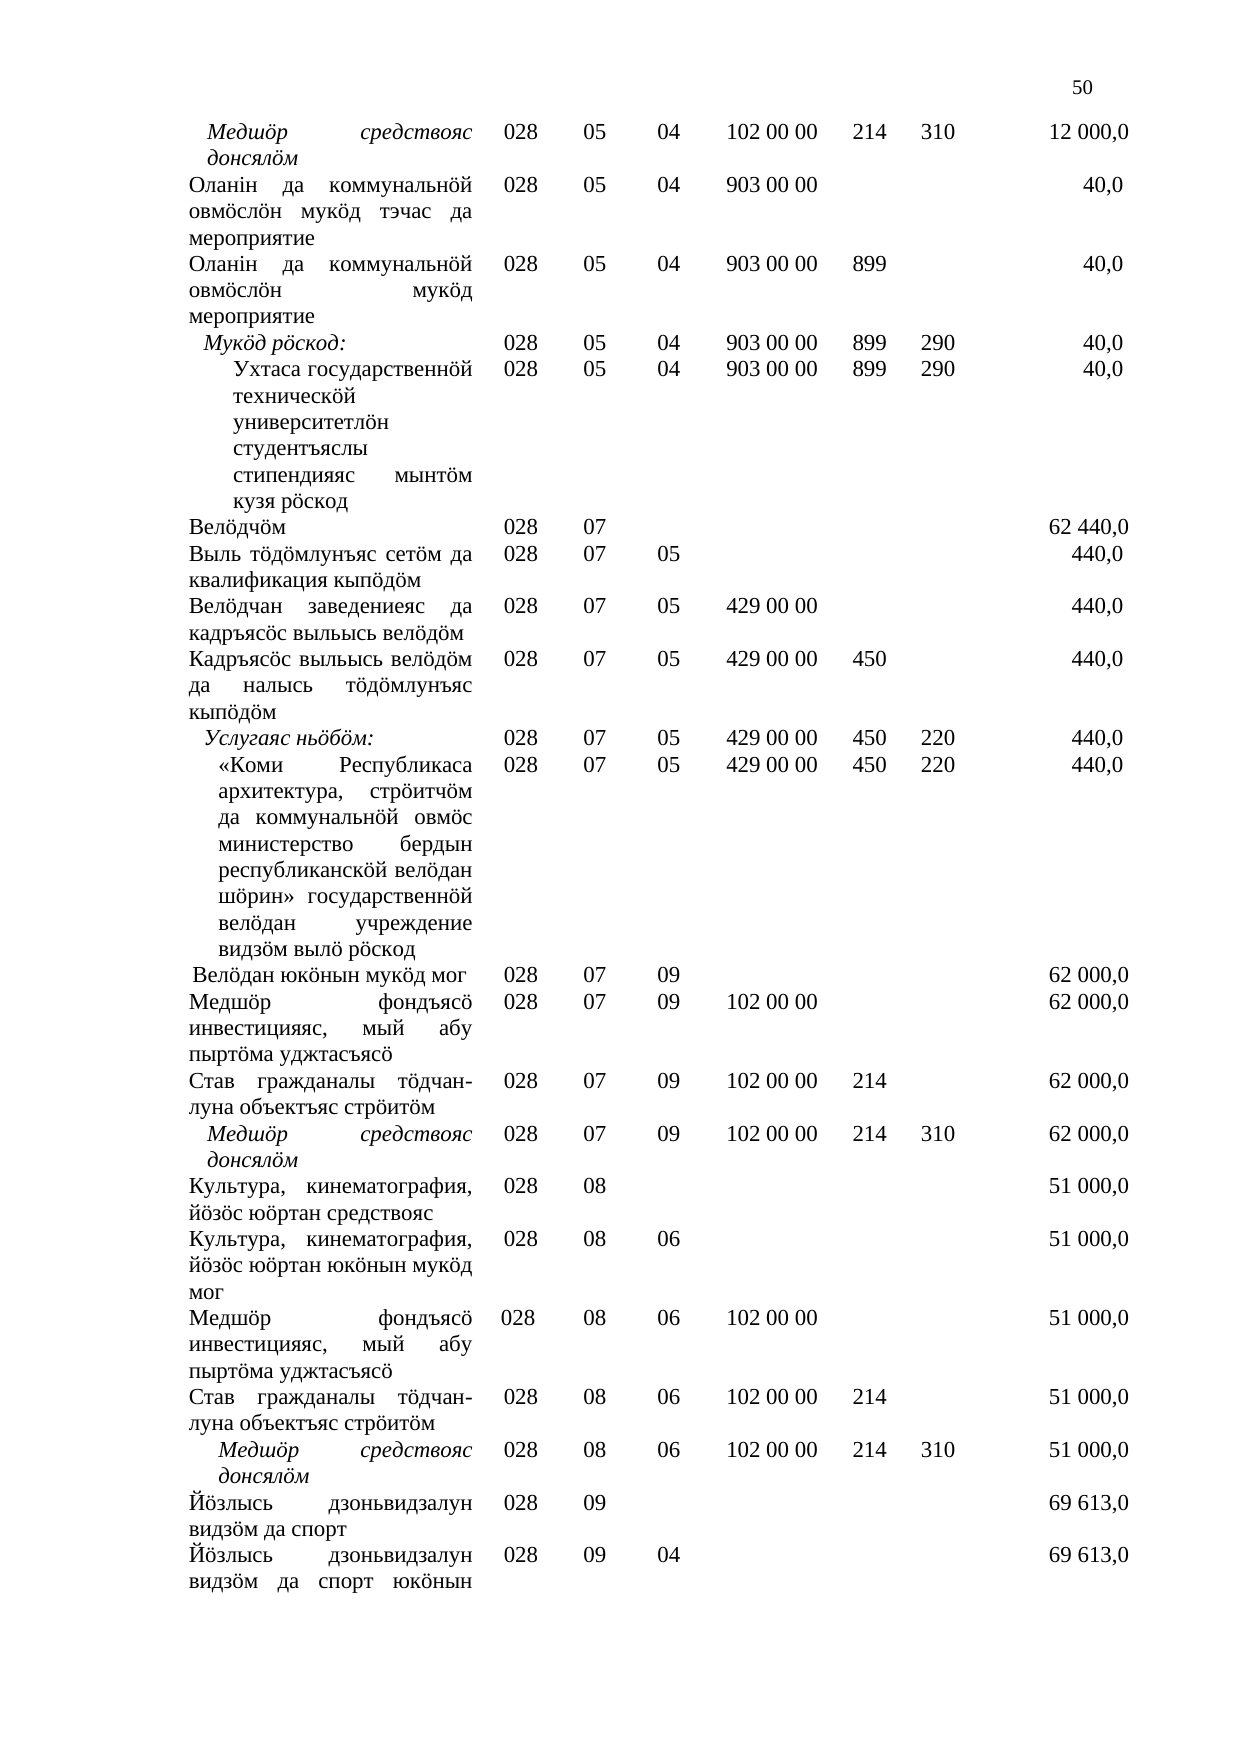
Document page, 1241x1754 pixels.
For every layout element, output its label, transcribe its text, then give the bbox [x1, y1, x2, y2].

table_cell [901, 593, 974, 645]
table_cell [838, 540, 901, 592]
table_cell 04 [631, 118, 705, 171]
table_cell 440,0 [975, 540, 1153, 592]
table_cell 62 000,0 [975, 1067, 1153, 1119]
table_cell Медшöр фондъясö инвестицияяс, мый абу пыртöма уджтасъясö [177, 1304, 484, 1383]
table_cell «Коми Республикаса архитектура, стрöитчöм да коммунальнöй овмöс министерство бердын республиканскöй велöдан шöрин» государственнöй велöдан учреждение видзöм вылö рöскод [177, 751, 484, 961]
table_cell [631, 1172, 705, 1225]
table_cell 40,0 [975, 171, 1153, 250]
table_cell 220 [901, 724, 974, 751]
table_cell 028 [484, 1383, 558, 1436]
table_cell [705, 1172, 838, 1225]
table_cell 51 000,0 [975, 1383, 1153, 1436]
table_cell [901, 1489, 974, 1541]
table_cell 102 00 00 [705, 118, 838, 171]
table_cell 05 [631, 540, 705, 592]
table_cell [901, 1541, 974, 1594]
table_cell 429 00 00 [705, 645, 838, 724]
table_cell Услугаяс ньöбöм: [177, 724, 484, 751]
table_cell [901, 1225, 974, 1304]
table_cell 028 [484, 355, 558, 513]
table_cell [901, 645, 974, 724]
table_cell [901, 514, 974, 540]
table_cell 028 [484, 593, 558, 645]
table_cell 05 [558, 118, 631, 171]
table_cell 290 [901, 329, 974, 355]
table_cell 05 [631, 724, 705, 751]
table_cell 450 [838, 724, 901, 751]
table_cell [838, 1304, 901, 1383]
table_cell [838, 961, 901, 988]
table_cell 62 000,0 [975, 961, 1153, 988]
table_cell 440,0 [975, 751, 1153, 961]
table_cell 102 00 00 [705, 1120, 838, 1172]
table_cell 06 [631, 1225, 705, 1304]
table_cell 51 000,0 [975, 1225, 1153, 1304]
table_cell 04 [631, 171, 705, 250]
table_cell 214 [838, 1383, 901, 1436]
table_cell 12 000,0 [975, 118, 1153, 171]
table_cell 899 [838, 355, 901, 513]
table_cell 310 [901, 118, 974, 171]
table_cell 028 [484, 1541, 558, 1594]
table_cell [838, 1225, 901, 1304]
table_cell 07 [558, 961, 631, 988]
table_cell 08 [558, 1225, 631, 1304]
table_cell 310 [901, 1120, 974, 1172]
table_cell 05 [631, 593, 705, 645]
table_cell Йöзлысь дзоньвидзалун видзöм да спорт [177, 1489, 484, 1541]
table_cell 429 00 00 [705, 751, 838, 961]
table_cell 429 00 00 [705, 724, 838, 751]
table_cell 07 [558, 724, 631, 751]
table_cell 09 [558, 1541, 631, 1594]
table_cell 09 [558, 1489, 631, 1541]
table_cell 028 [484, 1489, 558, 1541]
table_cell 07 [558, 645, 631, 724]
table_cell 05 [558, 171, 631, 250]
table_cell 310 [901, 1436, 974, 1488]
table_cell [901, 1172, 974, 1225]
table_cell 05 [558, 250, 631, 329]
table_cell 04 [631, 1541, 705, 1594]
table_cell [705, 1541, 838, 1594]
table_cell 440,0 [975, 724, 1153, 751]
table_cell 51 000,0 [975, 1436, 1153, 1488]
table_cell 08 [558, 1304, 631, 1383]
table_cell 440,0 [975, 593, 1153, 645]
table_cell 102 00 00 [705, 988, 838, 1067]
table_cell 102 00 00 [705, 1304, 838, 1383]
table_cell 102 00 00 [705, 1067, 838, 1119]
table_cell 028 [484, 1172, 558, 1225]
table_cell Велöдчан заведениеяс да кадръясöс выльысь велöдöм [177, 593, 484, 645]
table_cell [838, 988, 901, 1067]
table_cell 07 [558, 593, 631, 645]
table_cell 028 [484, 645, 558, 724]
table_cell 028 [484, 961, 558, 988]
table_cell 40,0 [975, 329, 1153, 355]
table_cell 903 00 00 [705, 355, 838, 513]
table_cell [631, 514, 705, 540]
table_cell 214 [838, 118, 901, 171]
table_cell 028 [484, 1067, 558, 1119]
table_cell [838, 593, 901, 645]
table_cell [631, 1489, 705, 1541]
table_cell 08 [558, 1383, 631, 1436]
table_cell [705, 961, 838, 988]
table_cell Выль тöдöмлунъяс сетöм да квалификация кыпöдöм [177, 540, 484, 592]
table_cell 62 000,0 [975, 1120, 1153, 1172]
table_cell 903 00 00 [705, 171, 838, 250]
table_cell Велöдан юкöнын мукöд мог [177, 961, 484, 988]
table_cell [838, 171, 901, 250]
table_cell 05 [631, 751, 705, 961]
table_cell [901, 988, 974, 1067]
table_cell 07 [558, 1120, 631, 1172]
table_cell 40,0 [975, 355, 1153, 513]
table_cell 028 [484, 1225, 558, 1304]
table_cell Медшöр средствояс донсялöм [177, 118, 484, 171]
table_cell Кадръясöс выльысь велöдöм да налысь тöдöмлунъяс кыпöдöм [177, 645, 484, 724]
table_cell [838, 1172, 901, 1225]
table_cell [901, 1067, 974, 1119]
table_cell Став гражданалы тöдчан­луна объектъяс стрöитöм [177, 1383, 484, 1436]
table_cell 07 [558, 988, 631, 1067]
table_cell 07 [558, 1067, 631, 1119]
table_cell 214 [838, 1436, 901, 1488]
table_cell 05 [558, 329, 631, 355]
table_cell 899 [838, 250, 901, 329]
table_cell 04 [631, 329, 705, 355]
table_cell 429 00 00 [705, 593, 838, 645]
table_cell 102 00 00 [705, 1436, 838, 1488]
table_cell 06 [631, 1383, 705, 1436]
table_cell 09 [631, 1120, 705, 1172]
table_cell 903 00 00 [705, 329, 838, 355]
table_cell 028 [484, 250, 558, 329]
table_cell 62 440,0 [975, 514, 1153, 540]
table_cell 028 [484, 724, 558, 751]
table_cell Велöдчöм [177, 514, 484, 540]
table_cell 028 [484, 540, 558, 592]
table_cell 04 [631, 250, 705, 329]
table_cell Медшöр средствояс донсялöм [177, 1120, 484, 1172]
table_cell [705, 1489, 838, 1541]
table_cell 06 [631, 1304, 705, 1383]
table_cell [705, 514, 838, 540]
table_cell [705, 540, 838, 592]
table_cell 214 [838, 1120, 901, 1172]
table_cell 450 [838, 751, 901, 961]
table_cell 07 [558, 514, 631, 540]
table_cell [901, 540, 974, 592]
table_cell 51 000,0 [975, 1172, 1153, 1225]
table_cell 09 [631, 1067, 705, 1119]
table_cell 09 [631, 961, 705, 988]
table_cell Став гражданалы тöдчан­луна объектъяс стрöитöм [177, 1067, 484, 1119]
table_cell 69 613,0 [975, 1541, 1153, 1594]
table_cell Оланiн да коммунальнöй овмöслöн мукöд тэчас да мероприятие [177, 171, 484, 250]
table_cell Культура, кинематография, йöзöс юöртан юкöнын мукöд мог [177, 1225, 484, 1304]
table_cell 69 613,0 [975, 1489, 1153, 1541]
table_cell 07 [558, 751, 631, 961]
table_cell Йöзлысь дзоньвидзалун видзöм да спорт юкöнын [177, 1541, 484, 1594]
table_cell 09 [631, 988, 705, 1067]
table_cell 450 [838, 645, 901, 724]
table_cell 07 [558, 540, 631, 592]
table_cell 028 [484, 118, 558, 171]
table_cell Мукöд рöскод: [177, 329, 484, 355]
table_cell [901, 250, 974, 329]
table_cell 08 [558, 1436, 631, 1488]
table_cell 04 [631, 355, 705, 513]
table_cell 62 000,0 [975, 988, 1153, 1067]
table_cell 028 [484, 1436, 558, 1488]
table_cell 903 00 00 [705, 250, 838, 329]
table_cell 05 [631, 645, 705, 724]
table_cell 220 [901, 751, 974, 961]
table_cell 40,0 [975, 250, 1153, 329]
table_cell 028 [484, 514, 558, 540]
table_cell Культура, кинематография, йöзöс юöртан средствояс [177, 1172, 484, 1225]
table_cell 08 [558, 1172, 631, 1225]
table_cell 899 [838, 329, 901, 355]
table_cell [901, 171, 974, 250]
table_cell 028 [484, 1304, 558, 1383]
table_cell 51 000,0 [975, 1304, 1153, 1383]
table_cell 06 [631, 1436, 705, 1488]
table_cell [705, 1225, 838, 1304]
table_cell [901, 1383, 974, 1436]
table_cell 05 [558, 355, 631, 513]
table_cell Оланiн да коммунальнöй овмöслöн мукöд мероприятие [177, 250, 484, 329]
table_cell [838, 1489, 901, 1541]
table_cell 028 [484, 751, 558, 961]
table_cell Медшöр фондъясö инвестицияяс, мый абу пыртöма уджтасъясö [177, 988, 484, 1067]
table_cell 028 [484, 171, 558, 250]
table_cell [838, 514, 901, 540]
table_cell [901, 961, 974, 988]
table_cell 028 [484, 1120, 558, 1172]
table_cell 102 00 00 [705, 1383, 838, 1436]
table_cell 028 [484, 329, 558, 355]
table_cell [838, 1541, 901, 1594]
table_cell 214 [838, 1067, 901, 1119]
table_cell 290 [901, 355, 974, 513]
table_cell Ухтаса государственнöй техническöй университетлöн студентъяслы стипендияяс мынтöм кузя рöскод [177, 355, 484, 513]
table_cell Медшöр средствояс донсялöм [177, 1436, 484, 1488]
table_cell [901, 1304, 974, 1383]
table_cell 440,0 [975, 645, 1153, 724]
table_cell 028 [484, 988, 558, 1067]
